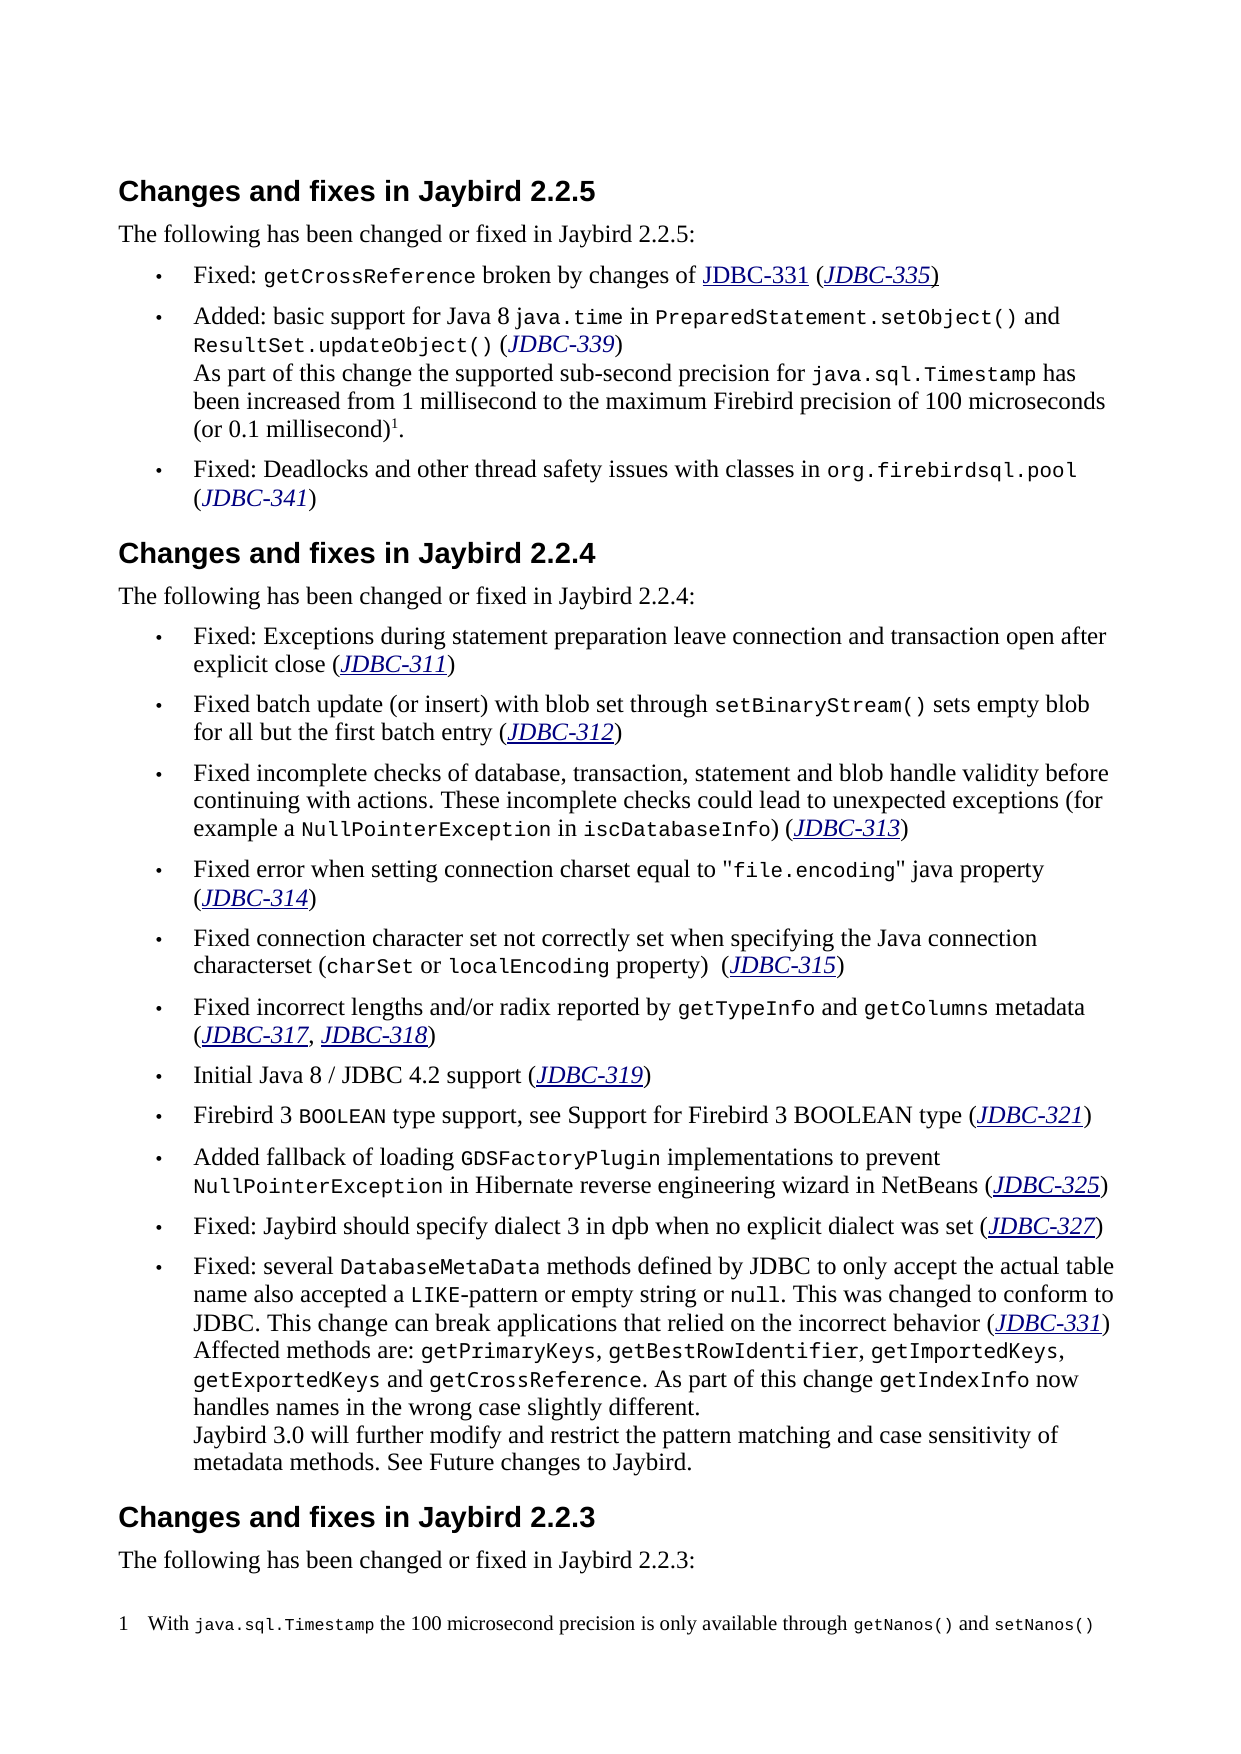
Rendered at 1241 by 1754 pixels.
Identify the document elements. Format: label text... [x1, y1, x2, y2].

list Fixed incorrect lengths and/or radix reported by getTypeInfo and getColumns metadata (JDBC-317, JDBC-318) [156, 993, 1122, 1049]
list Fixed: Deadlocks and other thread safety issues with classes in org.firebirdsql.pool (JDBC-341) [156, 455, 1122, 512]
subtitle Changes and fixes in Jaybird 2.2.3 [118, 1501, 1122, 1534]
list Added fallback of loading GDSFactoryPlugin implementations to prevent NullPointerException in Hibernate reverse engineering wizard in NetBeans (JDBC-325) [156, 1143, 1122, 1200]
list Fixed: Exceptions during statement preparation leave connection and transaction open after explicit close (JDBC-311) [156, 622, 1122, 677]
text The following has been changed or fixed in Jaybird 2.2.3: [118, 1546, 1122, 1574]
text The following has been changed or fixed in Jaybird 2.2.5: [118, 221, 1122, 248]
subtitle Changes and fixes in Jaybird 2.2.4 [118, 537, 1122, 569]
list Fixed incomplete checks of database, transaction, statement and blob handle validity before continuing with actions. These incomplete checks could lead to unexpected exceptions (for example a NullPointerException in iscDatabaseInfo) (JDBC-313) [156, 759, 1122, 843]
list Fixed error when setting connection charset equal to "file.encoding" java property (JDBC-314) [156, 855, 1122, 911]
list Fixed: Jaybird should specify dialect 3 in dpb when no explicit dialect was set (JDBC-327) [156, 1212, 1122, 1240]
list Initial Java 8 / JDBC 4.2 support (JDBC-319) [156, 1061, 1122, 1089]
list Fixed batch update (or insert) with blob set through setBinaryStream() sets empty blob for all but the first batch entry (JDBC-312) [156, 690, 1122, 746]
list Fixed: getCrossReference broken by changes of JDBC-331 (JDBC-335) [156, 261, 1122, 289]
subtitle Changes and fixes in Jaybird 2.2.5 [118, 175, 1122, 208]
text The following has been changed or fixed in Jaybird 2.2.4: [118, 582, 1122, 609]
list With java.sql.Timestamp the 100 microsecond precision is only available through getNanos() and setNanos() [118, 1612, 1122, 1636]
list Added: basic support for Java 8 java.time in PreparedStatement.setObject() and ResultSet.updateObject() (JDBC-339) As part of this change the supported sub-second precision for java.sql.Timestamp has been increased from 1 millisecond to the maximum Firebird precision of 100 microseconds (or 0.1 millisecond). [156, 302, 1122, 443]
list Fixed: several DatabaseMetaData methods defined by JDBC to only accept the actual table name also accepted a LIKE-pattern or empty string or null. This was changed to conform to JDBC. This change can break applications that relied on the incorrect behavior (JDBC-331) Affected methods are: getPrimaryKeys, getBestRowIdentifier, getImportedKeys, getExportedKeys and getCrossReference. As part of this change getIndexInfo now handles names in the wrong case slightly different. Jaybird 3.0 will further modify and restrict the pattern matching and case sensitivity of metadata methods. See Future changes to Jaybird. [156, 1252, 1122, 1476]
list Fixed connection character set not correctly set when specifying the Java connection characterset (charSet or localEncoding property) (JDBC-315) [156, 924, 1122, 980]
list Firebird 3 BOOLEAN type support, see Support for Firebird 3 BOOLEAN type (JDBC-321) [156, 1102, 1122, 1130]
